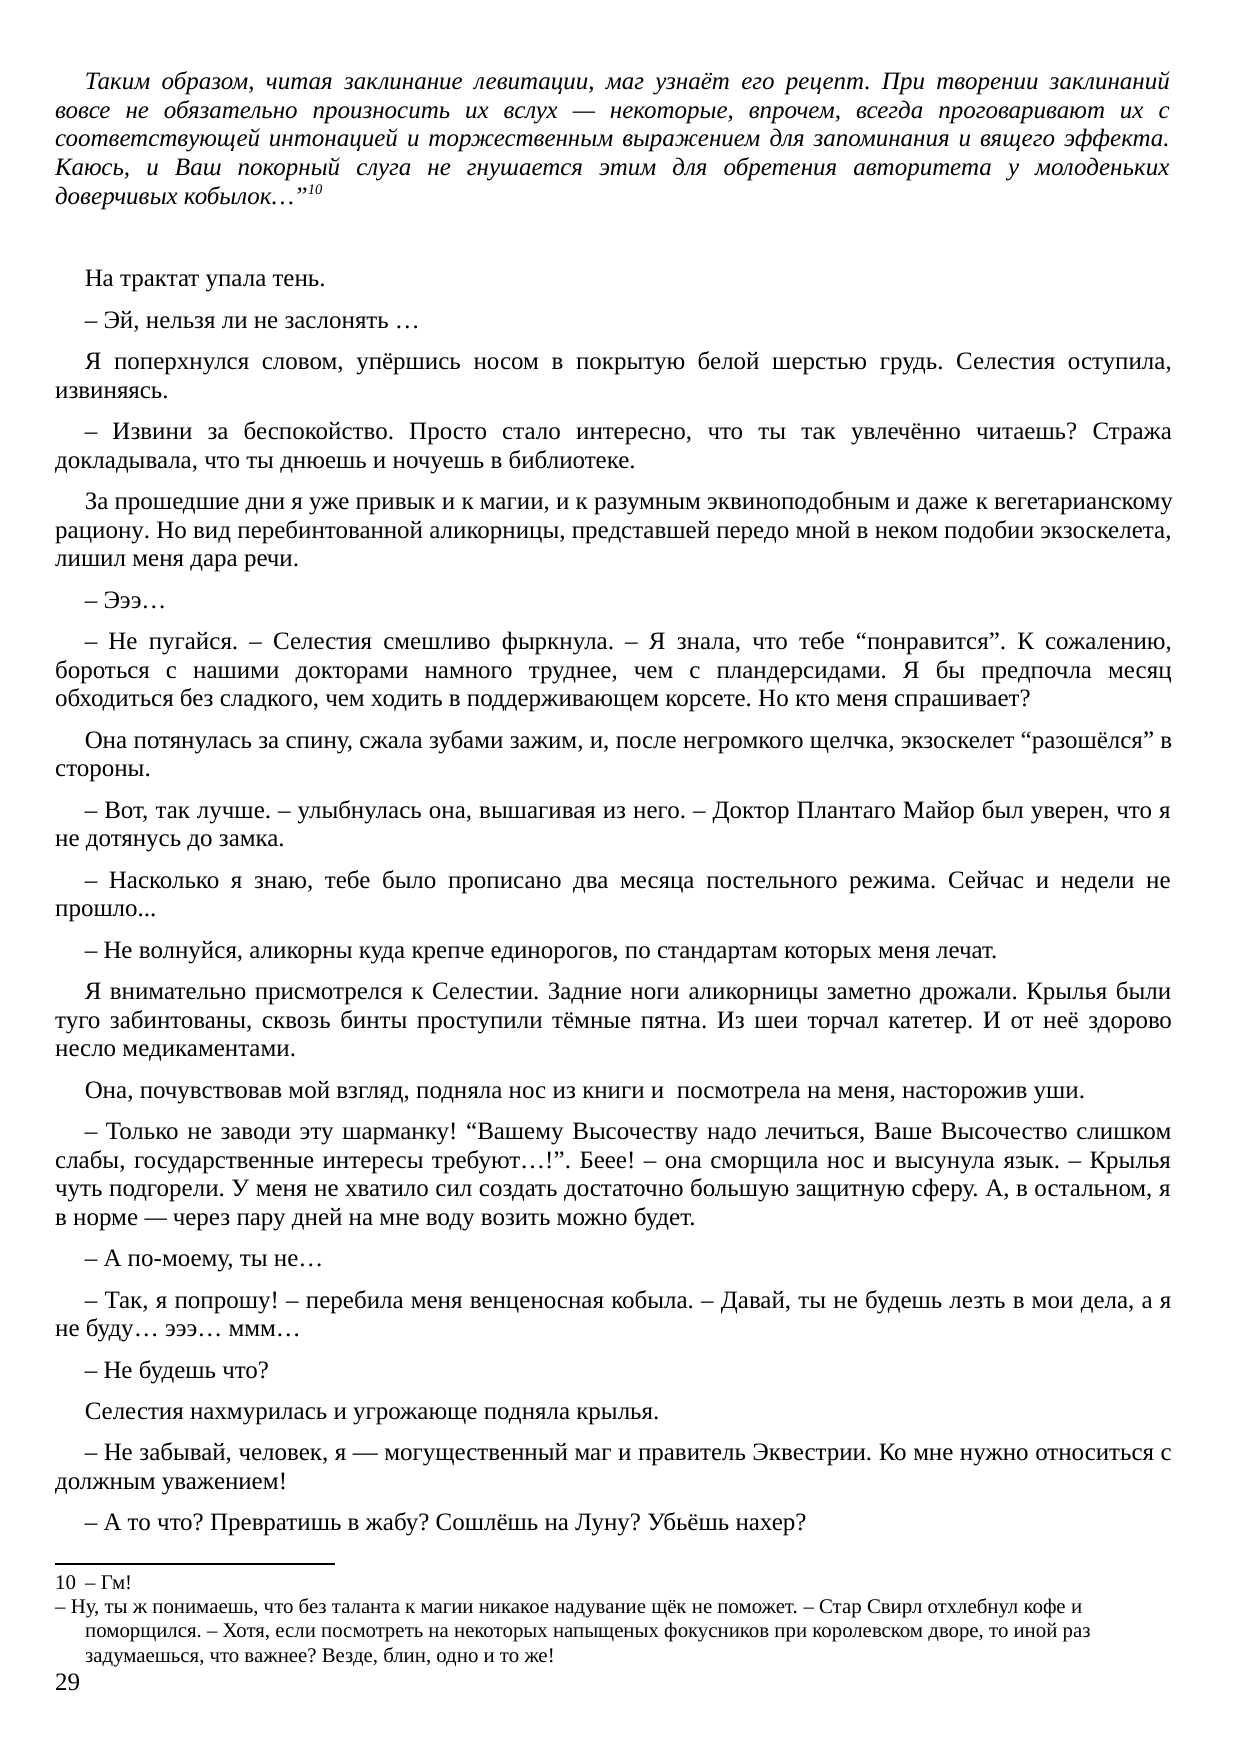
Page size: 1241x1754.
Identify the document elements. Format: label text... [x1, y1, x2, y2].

text – Не будешь что? [55, 1355, 1173, 1383]
text – Эээ… [55, 585, 1173, 613]
text – Так, я попрошу! – перебила меня венценосная кобыла. – Давай, ты не будешь лезть в мои дела, а я не буду… эээ… ммм… [55, 1285, 1173, 1342]
text Она потянулась за спину, сжала зубами зажим, и, после негромкого щелчка, экзоскелет “разошёлся” в стороны. [55, 725, 1173, 782]
text – Вот, так лучше. – улыбнулась она, вышагивая из него. – Доктор Плантаго Майор был уверен, что я не дотянусь до замка. [55, 795, 1173, 852]
text – Извини за беспокойство. Просто стало интересно, что ты так увлечённо читаешь? Стража докладывала, что ты днюешь и ночуешь в библиотеке. [55, 416, 1173, 473]
text Я внимательно присмотрелся к Селестии. Задние ноги аликорницы заметно дрожали. Крылья были туго забинтованы, сквозь бинты проступили тёмные пятна. Из шеи торчал катетер. И от неё здорово несло медикаментами. [55, 976, 1173, 1062]
text – Не волнуйся, аликорны куда крепче единорогов, по стандартам которых меня лечат. [55, 935, 1173, 963]
text – Эй, нельзя ли не заслонять … [55, 305, 1173, 333]
text – Ну, ты ж понимаешь, что без таланта к магии никакое надувание щёк не поможет. – Стар Свирл отхлебнул кофе и поморщился. – Хотя, если посмотреть на некоторых напыщеных фокусников при королевском дворе, то иной раз задумаешься, что важнее? Везде, блин, одно и то же! [55, 1594, 1173, 1667]
text Селестия нахмурилась и угрожающе подняла крылья. [55, 1396, 1173, 1425]
text За прошедшие дни я уже привык и к магии, и к разумным эквиноподобным и даже к вегетарианскому рациону. Но вид перебинтованной аликорницы, представшей передо мной в неком подобии экзоскелета, лишил меня дара речи. [55, 486, 1173, 572]
text Таким образом, читая заклинание левитации, маг узнаёт его рецепт. При творении заклинаний вовсе не обязательно произносить их вслух — некоторые, впрочем, всегда проговаривают их с соответствующей интонацией и торжественным выражением для запоминания и вящего эффекта. Каюсь, и Ваш покорный слуга не гнушается этим для обретения авторитета у молоденьких доверчивых кобылок…” [55, 66, 1173, 210]
text – А по-моему, ты не… [55, 1243, 1173, 1272]
text Я поперхнулся словом, упёршись носом в покрытую белой шерстью грудь. Селестия оступила, извиняясь. [55, 346, 1173, 403]
text Она, почувствовав мой взгляд, подняла нос из книги и посмотрела на меня, насторожив уши. [55, 1075, 1173, 1103]
text – Насколько я знаю, тебе было прописано два месяца постельного режима. Сейчас и недели не прошло... [55, 865, 1173, 922]
text – Не забывай, человек, я — могущественный маг и правитель Эквестрии. Ко мне нужно относиться с должным уважением! [55, 1437, 1173, 1495]
text – Не пугайся. – Селестия смешливо фыркнула. – Я знала, что тебе “понравится”. К сожалению, бороться с нашими докторами намного труднее, чем с пландерсидами. Я бы предпочла месяц обходиться без сладкого, чем ходить в поддерживающем корсете. Но кто меня спрашивает? [55, 626, 1173, 712]
text На трактат упала тень. [55, 263, 1173, 292]
text – Гм! [55, 1570, 1173, 1594]
text – Только не заводи эту шарманку! “Вашему Высочеству надо лечиться, Ваше Высочество слишком слабы, государственные интересы требуют…!”. Беее! – она сморщила нос и высунула язык. – Крылья чуть подгорели. У меня не хватило сил создать достаточно большую защитную сферу. А, в остальном, я в норме — через пару дней на мне воду возить можно будет. [55, 1116, 1173, 1231]
text – А то что? Превратишь в жабу? Сошлёшь на Луну? Убьёшь нахер? [55, 1507, 1173, 1536]
